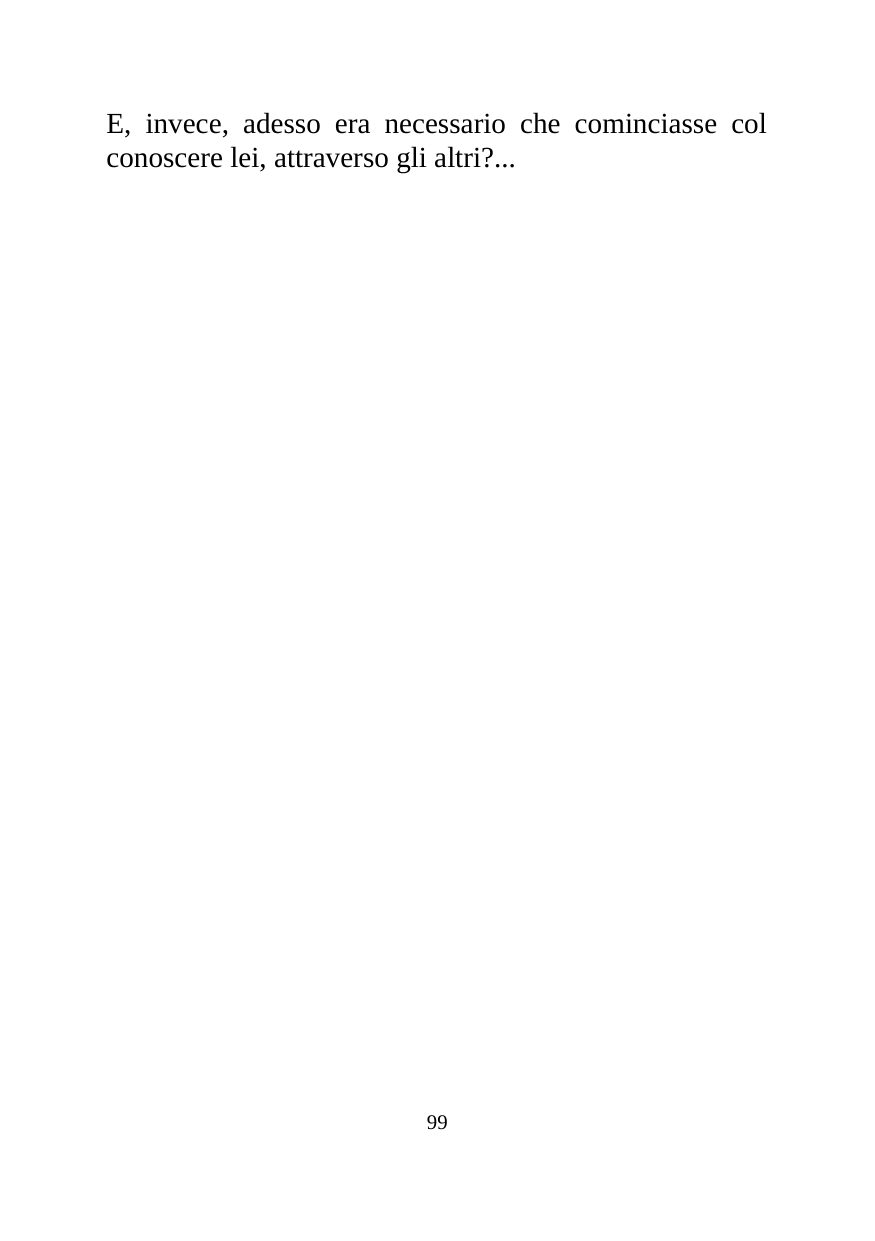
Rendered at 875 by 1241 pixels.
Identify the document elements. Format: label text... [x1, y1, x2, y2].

text E, invece, adesso era necessario che cominciasse col conoscere lei, attraverso gli altri?... [106, 106, 768, 173]
